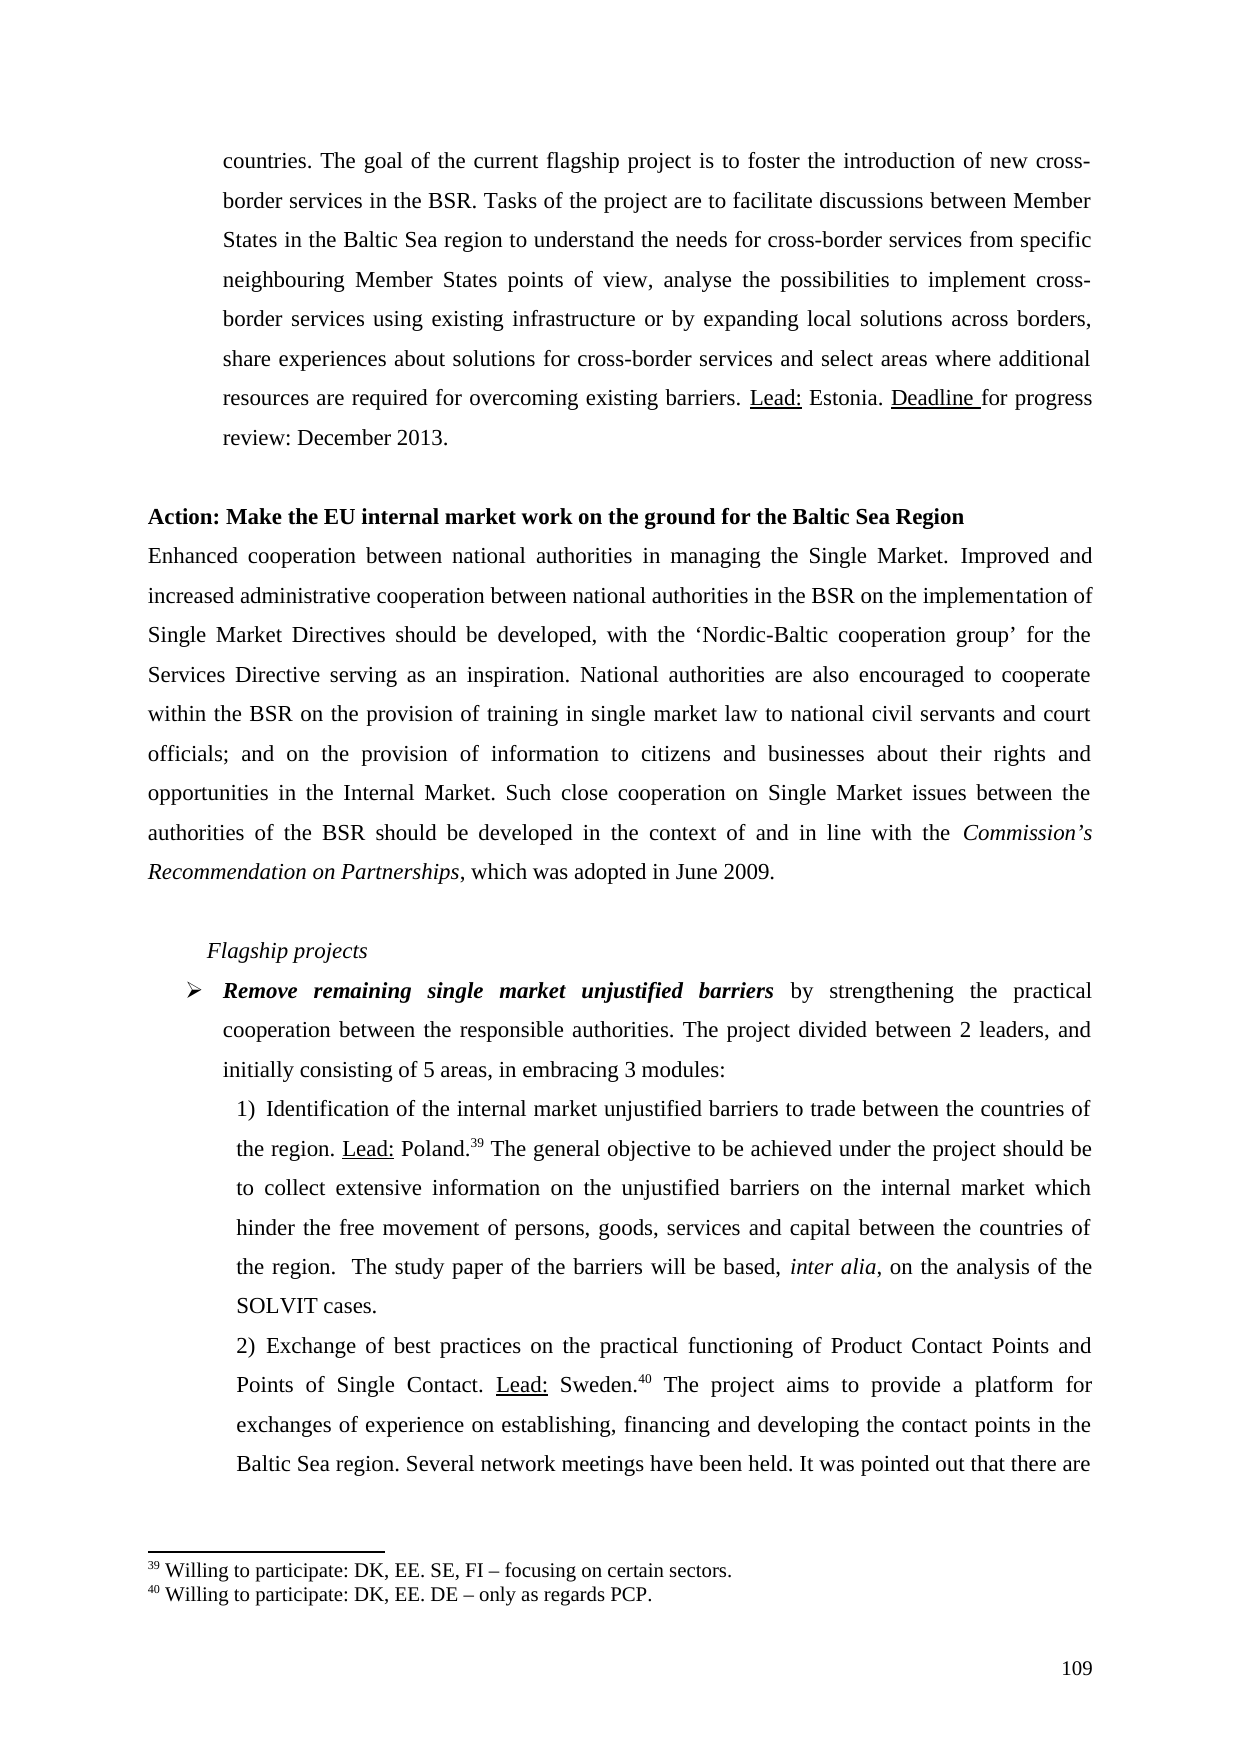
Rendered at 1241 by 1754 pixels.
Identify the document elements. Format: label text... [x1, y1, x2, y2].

list Willing to participate: DK, EE. DE – only as regards PCP. [148, 1582, 1093, 1606]
list countries. The goal of the current flagship project is to foster the introduction of new cross-border services in the BSR. Tasks of the project are to facilitate discussions between Member States in the Baltic Sea region to understand the needs for cross-border services from specific neighbouring Member States points of view, analyse the possibilities to implement cross-border services using existing infrastructure or by expanding local solutions across borders, share experiences about solutions for cross-border services and select areas where additional resources are required for overcoming existing barriers. Lead: Estonia. Deadline for progress review: December 2013. [185, 148, 1093, 450]
list Willing to participate: DK, EE. SE, FI – focusing on certain sectors. [148, 1558, 1093, 1582]
text Action: Make the EU internal market work on the ground for the Baltic Sea Region [148, 503, 1093, 529]
list Exchange of best practices on the practical functioning of Product Contact Points and Points of Single Contact. Lead: Sweden. The project aims to provide a platform for exchanges of experience on establishing, financing and developing the contact points in the Baltic Sea region. Several network meetings have been held. It was pointed out that there are [236, 1332, 1093, 1477]
list Identification of the internal market unjustified barriers to trade between the countries of the region. Lead: Poland. The general objective to be achieved under the project should be to collect extensive information on the unjustified barriers on the internal market which hinder the free movement of persons, goods, services and capital between the countries of the region. The study paper of the barriers will be based, inter alia, on the analysis of the SOLVIT cases. [236, 1095, 1093, 1319]
text Flagship projects [148, 937, 1093, 963]
list Remove remaining single market unjustified barriers by strengthening the practical cooperation between the responsible authorities. The project divided between 2 leaders, and initially consisting of 5 areas, in embracing 3 modules: [185, 977, 1093, 1082]
text Enhanced cooperation between national authorities in managing the Single Market. Improved and increased administrative cooperation between national authorities in the BSR on the implemen­tation of Single Market Directives should be developed, with the ‘Nordic-Baltic cooperation group’ for the Services Directive serving as an inspiration. National authorities are also encouraged to cooperate within the BSR on the provision of training in single market law to national civil servants and court officials; and on the provision of information to citizens and businesses about their rights and opportunities in the Internal Market. Such close cooperation on Single Market issues between the authorities of the BSR should be developed in the context of and in line with the Commission’s Recommendation on Partnerships, which was adopted in June 2009. [148, 542, 1093, 884]
